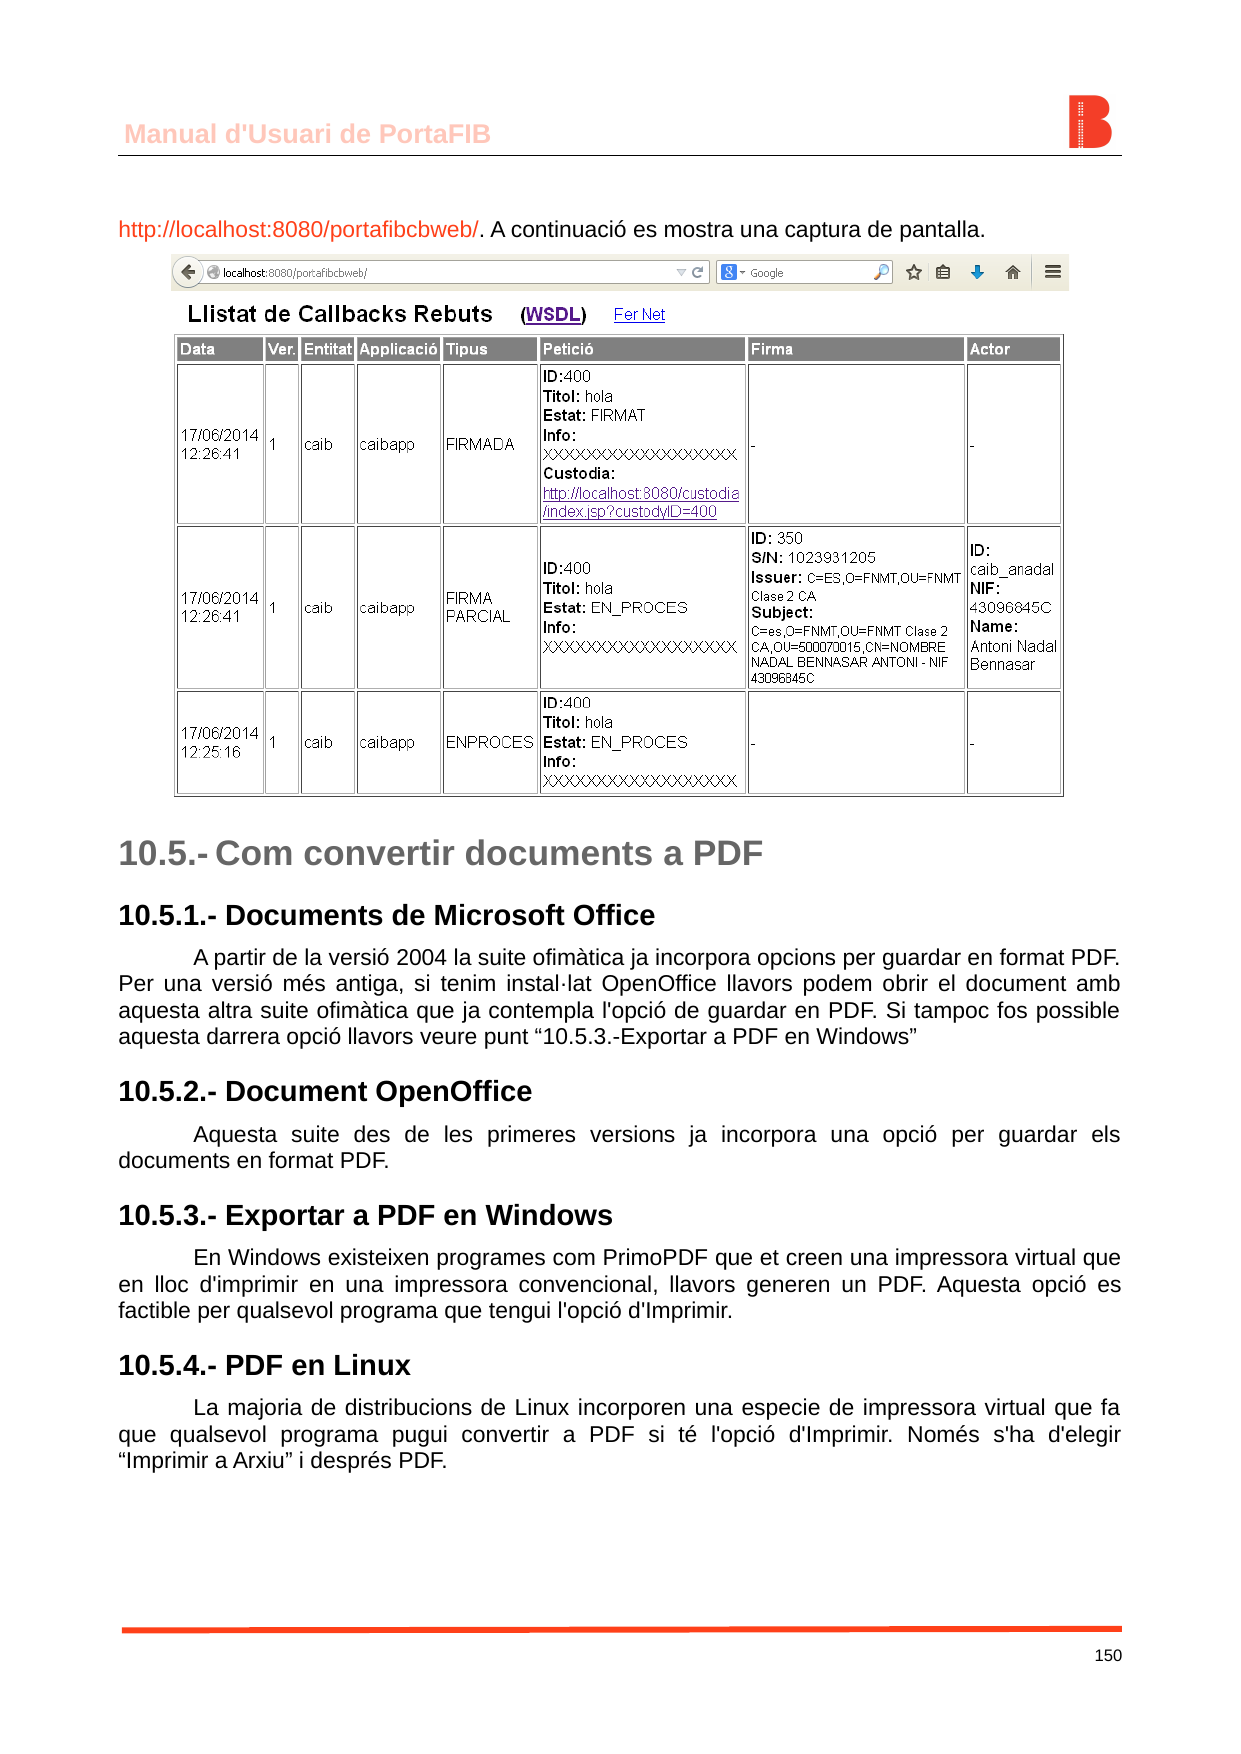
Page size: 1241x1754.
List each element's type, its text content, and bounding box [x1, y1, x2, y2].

text http://localhost:8080/portafibcbweb/. A continuació es mostra una captura de pantalla. [118, 216, 1122, 242]
subtitle PDF en Linux [118, 1348, 1122, 1382]
text Aquesta suite des de les primeres versions ja incorpora una opció per guardar els documents en format PDF. [118, 1121, 1122, 1173]
subtitle Exportar a PDF en Windows [118, 1198, 1122, 1232]
picture [1063, 94, 1117, 150]
text En Windows existeixen programes com PrimoPDF que et creen una impressora virtual que en lloc d'imprimir en una impressora convencional, llavors generen un PDF. Aquesta opció es factible per qualsevol programa que tengui l'opció d'Imprimir. [118, 1244, 1122, 1323]
subtitle Document OpenOffice [118, 1074, 1122, 1108]
text La majoria de distribucions de Linux incorporen una especie de impressora virtual que fa que qualsevol programa pugui convertir a PDF si té l'opció d'Imprimir. Només s'ha d'elegir “Imprimir a Arxiu” i després PDF. [118, 1394, 1122, 1473]
picture [171, 254, 1070, 808]
subtitle Com convertir documents a PDF [118, 832, 1122, 873]
subtitle Documents de Microsoft Office [118, 898, 1122, 932]
text A partir de la versió 2004 la suite ofimàtica ja incorpora opcions per guardar en format PDF. Per una versió més antiga, si tenim instal·lat OpenOffice llavors podem obrir el document amb aquesta altra suite ofimàtica que ja contempla l'opció de guardar en PDF. Si tampoc fos possible aquesta darrera opció llavors veure punt “10.5.3.-Exportar a PDF en Windows” [118, 944, 1122, 1049]
